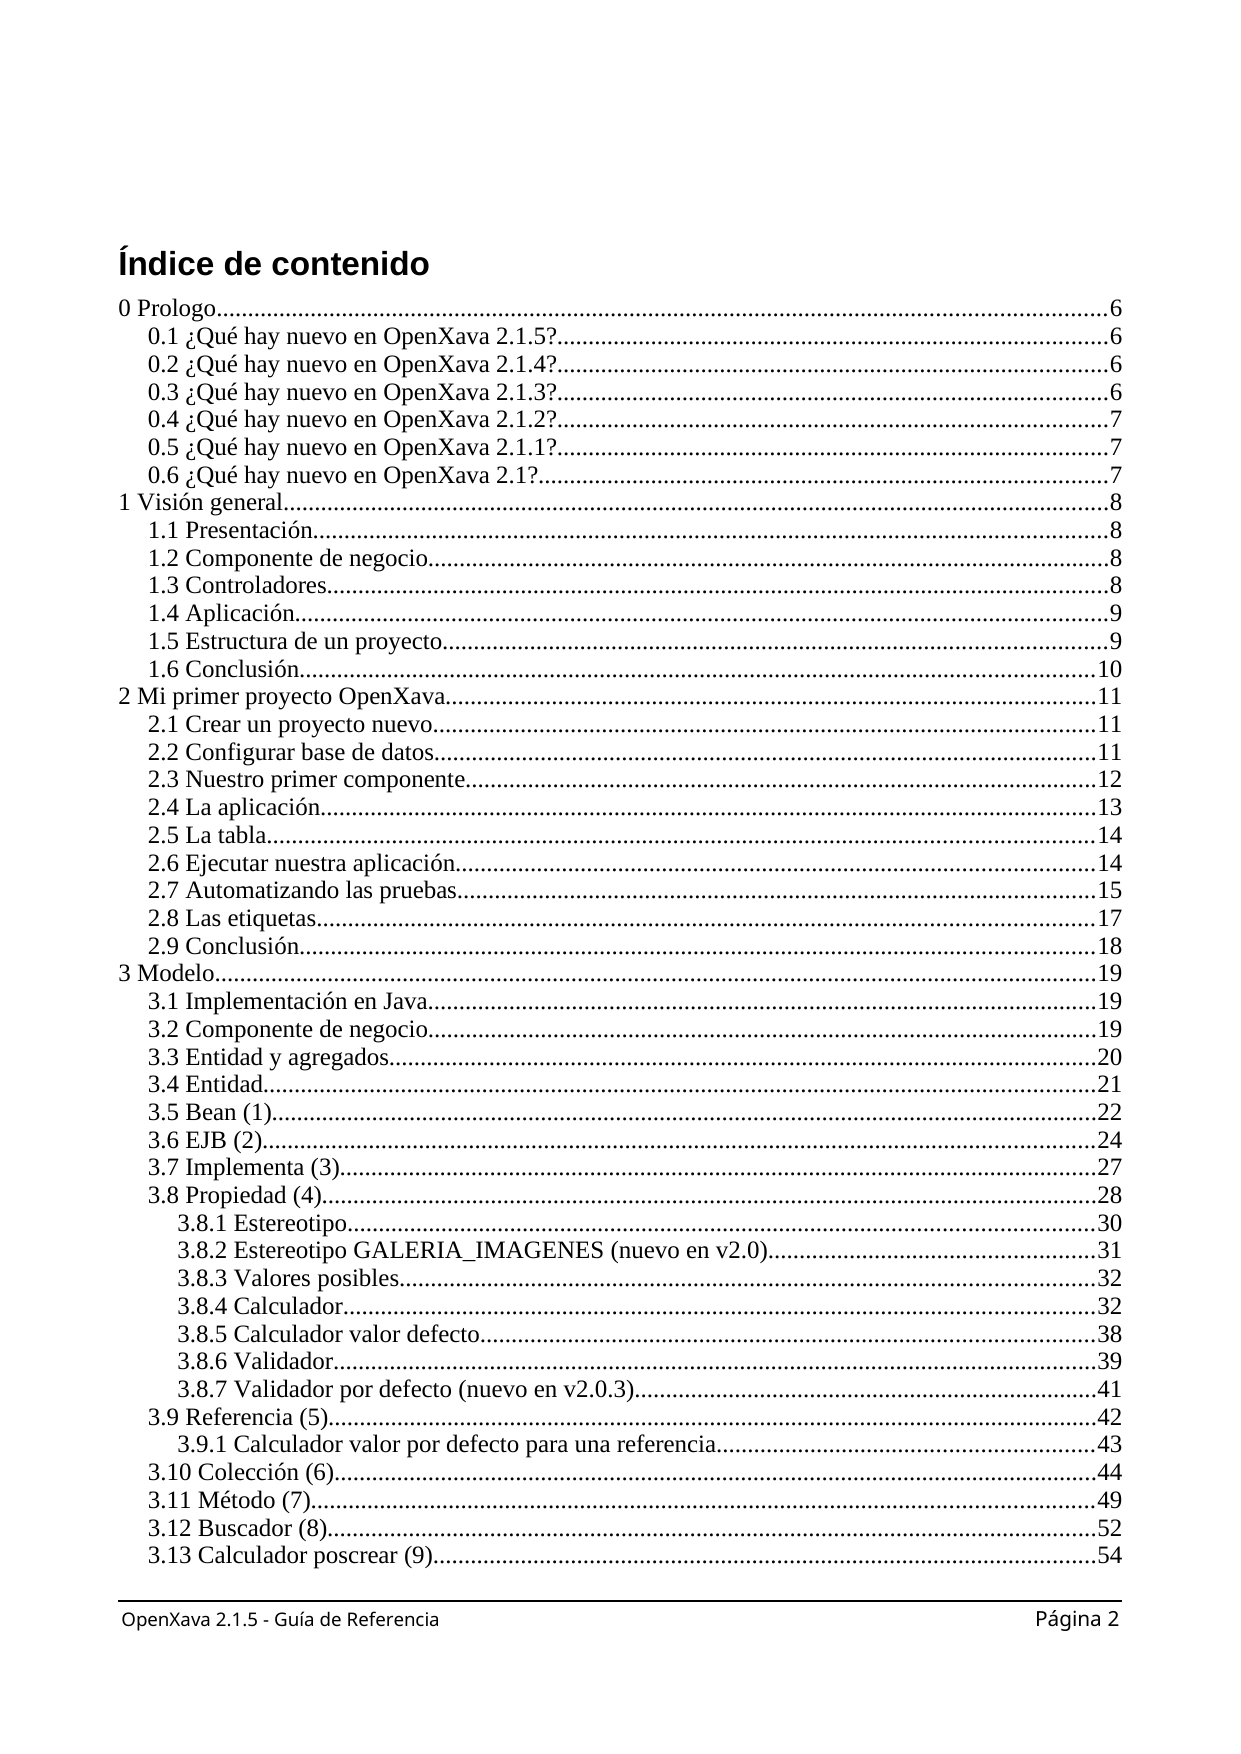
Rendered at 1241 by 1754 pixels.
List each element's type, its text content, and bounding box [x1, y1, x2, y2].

text 3.8.3 Valores posibles 32 [177, 1264, 1122, 1292]
text 3.1 Implementación en Java 19 [148, 987, 1122, 1015]
text 1.4 Aplicación 9 [148, 599, 1122, 627]
text 3.10 Colección (6) 44 [148, 1458, 1122, 1486]
text 0.5 ¿Qué hay nuevo en OpenXava 2.1.1? 7 [148, 433, 1122, 461]
text 3.9.1 Calculador valor por defecto para una referencia 43 [177, 1431, 1122, 1458]
text 3.8.2 Estereotipo GALERIA_IMAGENES (nuevo en v2.0) 31 [177, 1237, 1122, 1264]
text 3.8 Propiedad (4) 28 [148, 1181, 1122, 1209]
text 1.6 Conclusión 10 [148, 655, 1122, 682]
text 2.4 La aplicación 13 [148, 793, 1122, 821]
text 3.8.4 Calculador 32 [177, 1292, 1122, 1320]
text 3.8.6 Validador 39 [177, 1347, 1122, 1375]
text 2.9 Conclusión 18 [148, 932, 1122, 959]
text 1.1 Presentación 8 [148, 516, 1122, 544]
text 3.8.5 Calculador valor defecto 38 [177, 1320, 1122, 1347]
text 3 Modelo 19 [118, 959, 1122, 987]
text 1.2 Componente de negocio 8 [148, 544, 1122, 572]
text 2.5 La tabla 14 [148, 821, 1122, 849]
text 0.6 ¿Qué hay nuevo en OpenXava 2.1? 7 [148, 461, 1122, 488]
text 3.8.1 Estereotipo 30 [177, 1209, 1122, 1237]
text 3.9 Referencia (5) 42 [148, 1403, 1122, 1431]
text 2.6 Ejecutar nuestra aplicación 14 [148, 849, 1122, 876]
text 2.1 Crear un proyecto nuevo 11 [148, 710, 1122, 738]
text 1.5 Estructura de un proyecto 9 [148, 627, 1122, 655]
text 3.5 Bean (1) 22 [148, 1098, 1122, 1126]
text 3.8.7 Validador por defecto (nuevo en v2.0.3) 41 [177, 1375, 1122, 1403]
text 2.8 Las etiquetas 17 [148, 904, 1122, 932]
text 3.2 Componente de negocio 19 [148, 1015, 1122, 1043]
text 3.4 Entidad 21 [148, 1070, 1122, 1098]
text 2.3 Nuestro primer componente 12 [148, 766, 1122, 793]
text 0 Prologo 6 [118, 294, 1122, 322]
text 2.7 Automatizando las pruebas 15 [148, 876, 1122, 904]
text 3.12 Buscador (8) 52 [148, 1514, 1122, 1541]
text 0.3 ¿Qué hay nuevo en OpenXava 2.1.3? 6 [148, 378, 1122, 405]
text 3.3 Entidad y agregados 20 [148, 1043, 1122, 1070]
text 2.2 Configurar base de datos 11 [148, 738, 1122, 766]
text 0.1 ¿Qué hay nuevo en OpenXava 2.1.5? 6 [148, 322, 1122, 350]
text 2 Mi primer proyecto OpenXava 11 [118, 682, 1122, 710]
text 1 Visión general 8 [118, 488, 1122, 516]
text 0.2 ¿Qué hay nuevo en OpenXava 2.1.4? 6 [148, 350, 1122, 378]
text 3.11 Método (7) 49 [148, 1486, 1122, 1514]
text 0.4 ¿Qué hay nuevo en OpenXava 2.1.2? 7 [148, 405, 1122, 433]
text 3.6 EJB (2) 24 [148, 1126, 1122, 1153]
text 1.3 Controladores 8 [148, 572, 1122, 599]
text 3.13 Calculador poscrear (9) 54 [148, 1541, 1122, 1569]
subtitle Índice de contenido [118, 245, 1122, 282]
text 3.7 Implementa (3) 27 [148, 1153, 1122, 1181]
